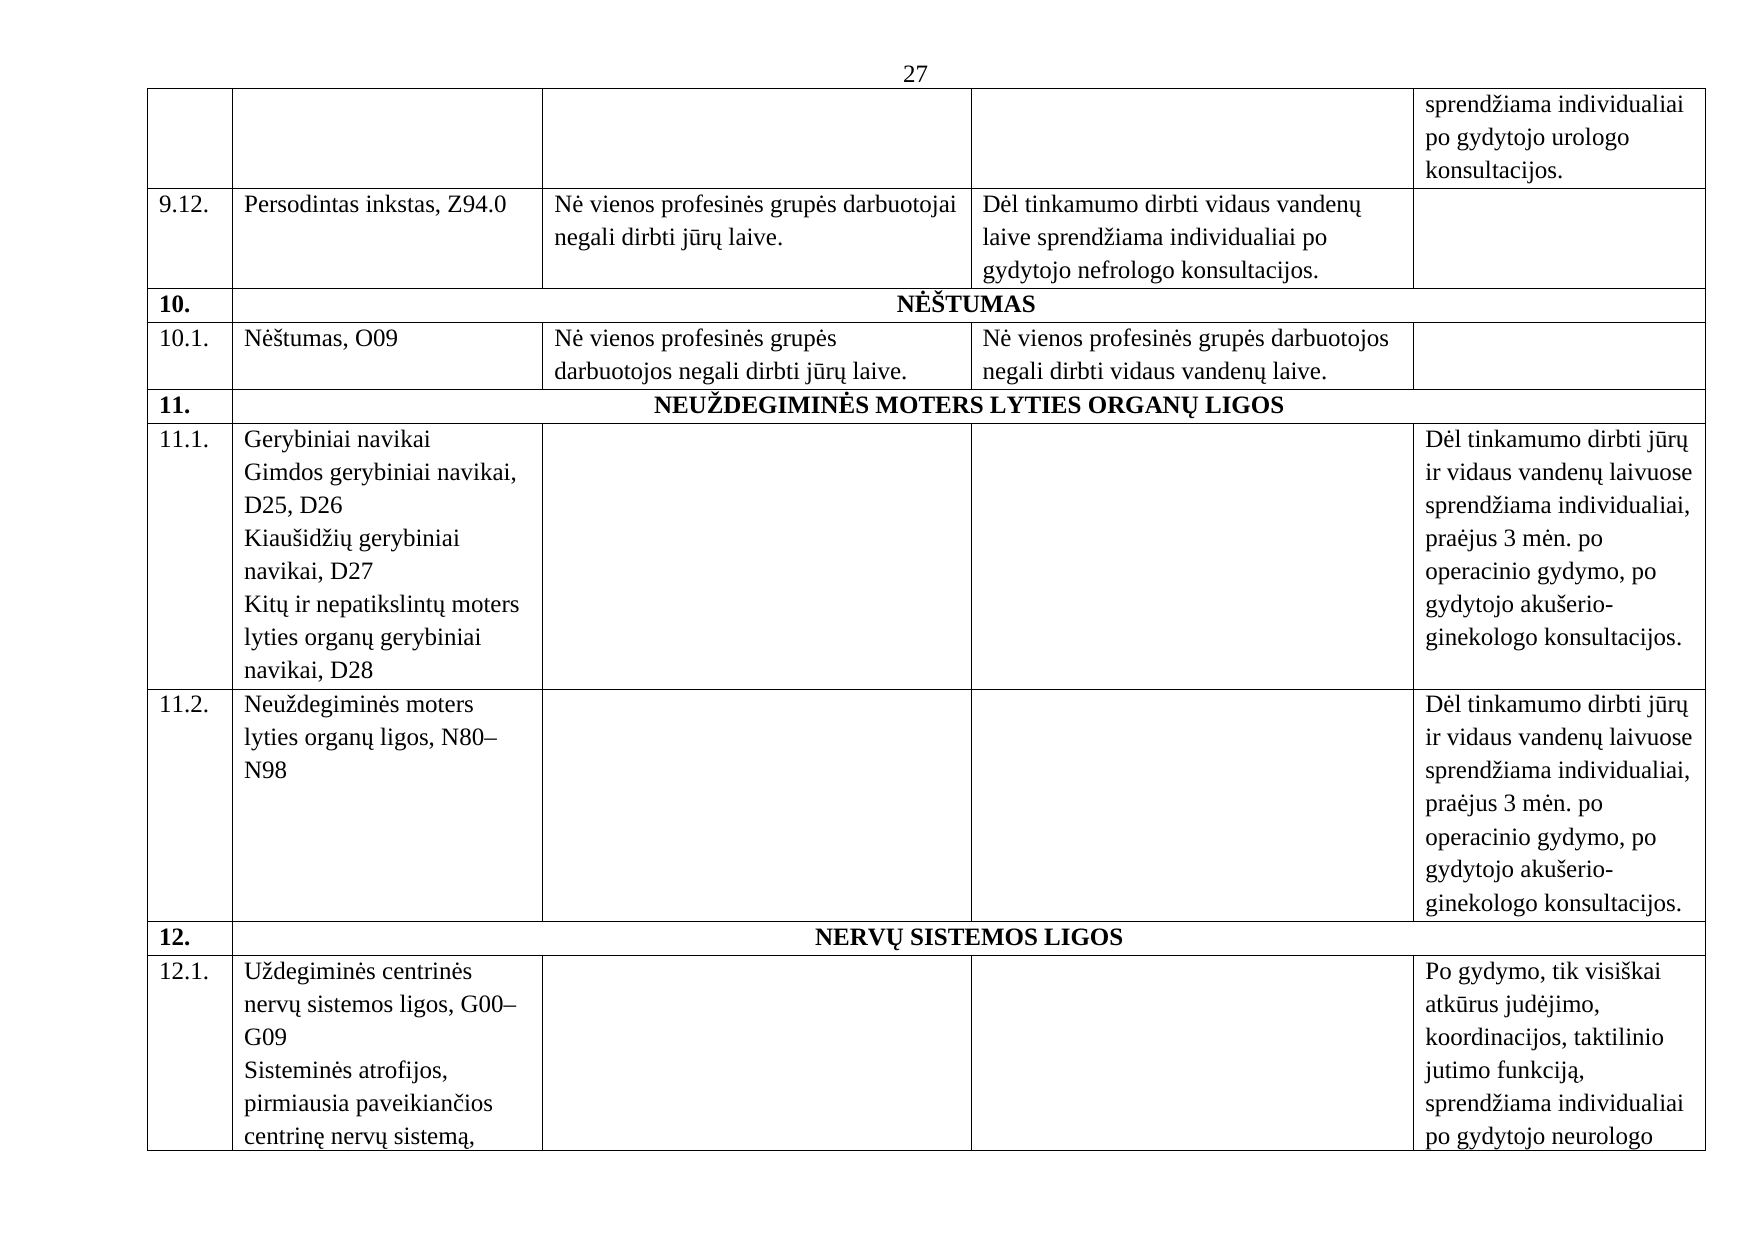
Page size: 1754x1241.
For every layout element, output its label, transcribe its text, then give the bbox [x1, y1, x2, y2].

table_cell NĖŠTUMAS [233, 289, 1705, 322]
table_cell [972, 89, 1413, 188]
table_cell [543, 424, 971, 688]
table_cell NERVŲ SISTEMOS LIGOS [233, 922, 1705, 955]
table_cell [148, 89, 232, 188]
table_cell 9.12. [148, 189, 232, 288]
table_cell Po gydymo, tik visiškai atkūrus judėjimo, koordinacijos, taktilinio jutimo funkciją, sprendžiama individualiai po gydytojo neurologo [1414, 956, 1705, 1149]
table_cell [543, 89, 971, 188]
table_cell 10.1. [148, 323, 232, 389]
table_cell Nėštumas, O09 [233, 323, 542, 389]
table_cell [972, 424, 1413, 688]
table_cell sprendžiama individualiai po gydytojo urologo konsultacijos. [1414, 89, 1705, 188]
table_cell Dėl tinkamumo dirbti jūrų ir vidaus vandenų laivuose sprendžiama individualiai, praėjus 3 mėn. po operacinio gydymo, po gydytojo akušerio-ginekologo konsultacijos. [1414, 690, 1705, 921]
table_cell Dėl tinkamumo dirbti jūrų ir vidaus vandenų laivuose sprendžiama individualiai, praėjus 3 mėn. po operacinio gydymo, po gydytojo akušerio-ginekologo konsultacijos. [1414, 424, 1705, 688]
table_cell Dėl tinkamumo dirbti vidaus vandenų laive sprendžiama individualiai po gydytojo nefrologo konsultacijos. [972, 189, 1413, 288]
table_cell [543, 956, 971, 1149]
table_cell [1414, 189, 1705, 288]
table_cell Uždegiminės centrinės nervų sistemos ligos, G00–G09 Sisteminės atrofijos, pirmiausia paveikiančios centrinę nervų sistemą, [233, 956, 542, 1149]
table_cell Gerybiniai navikai Gimdos gerybiniai navikai, D25, D26 Kiaušidžių gerybiniai navikai, D27 Kitų ir nepatikslintų moters lyties organų gerybiniai navikai, D28 [233, 424, 542, 688]
table_cell Nė vienos profesinės grupės darbuotojos negali dirbti vidaus vandenų laive. [972, 323, 1413, 389]
table_cell Nė vienos profesinės grupės darbuotojai negali dirbti jūrų laive. [543, 189, 971, 288]
table_cell [972, 690, 1413, 921]
table_cell Neuždegiminės moters lyties organų ligos, N80–N98 [233, 690, 542, 921]
table_cell Persodintas inkstas, Z94.0 [233, 189, 542, 288]
table_cell 12.1. [148, 956, 232, 1149]
table_cell [543, 690, 971, 921]
table_cell 11.1. [148, 424, 232, 688]
table_cell [233, 89, 542, 188]
table_cell Nė vienos profesinės grupės darbuotojos negali dirbti jūrų laive. [543, 323, 971, 389]
table_cell 12. [148, 922, 232, 955]
table_cell NEUŽDEGIMINĖS MOTERS LYTIES ORGANŲ LIGOS [233, 390, 1705, 423]
table_cell 11. [148, 390, 232, 423]
table_cell [1414, 323, 1705, 389]
table_cell [972, 956, 1413, 1149]
table_cell 11.2. [148, 690, 232, 921]
table_cell 10. [148, 289, 232, 322]
